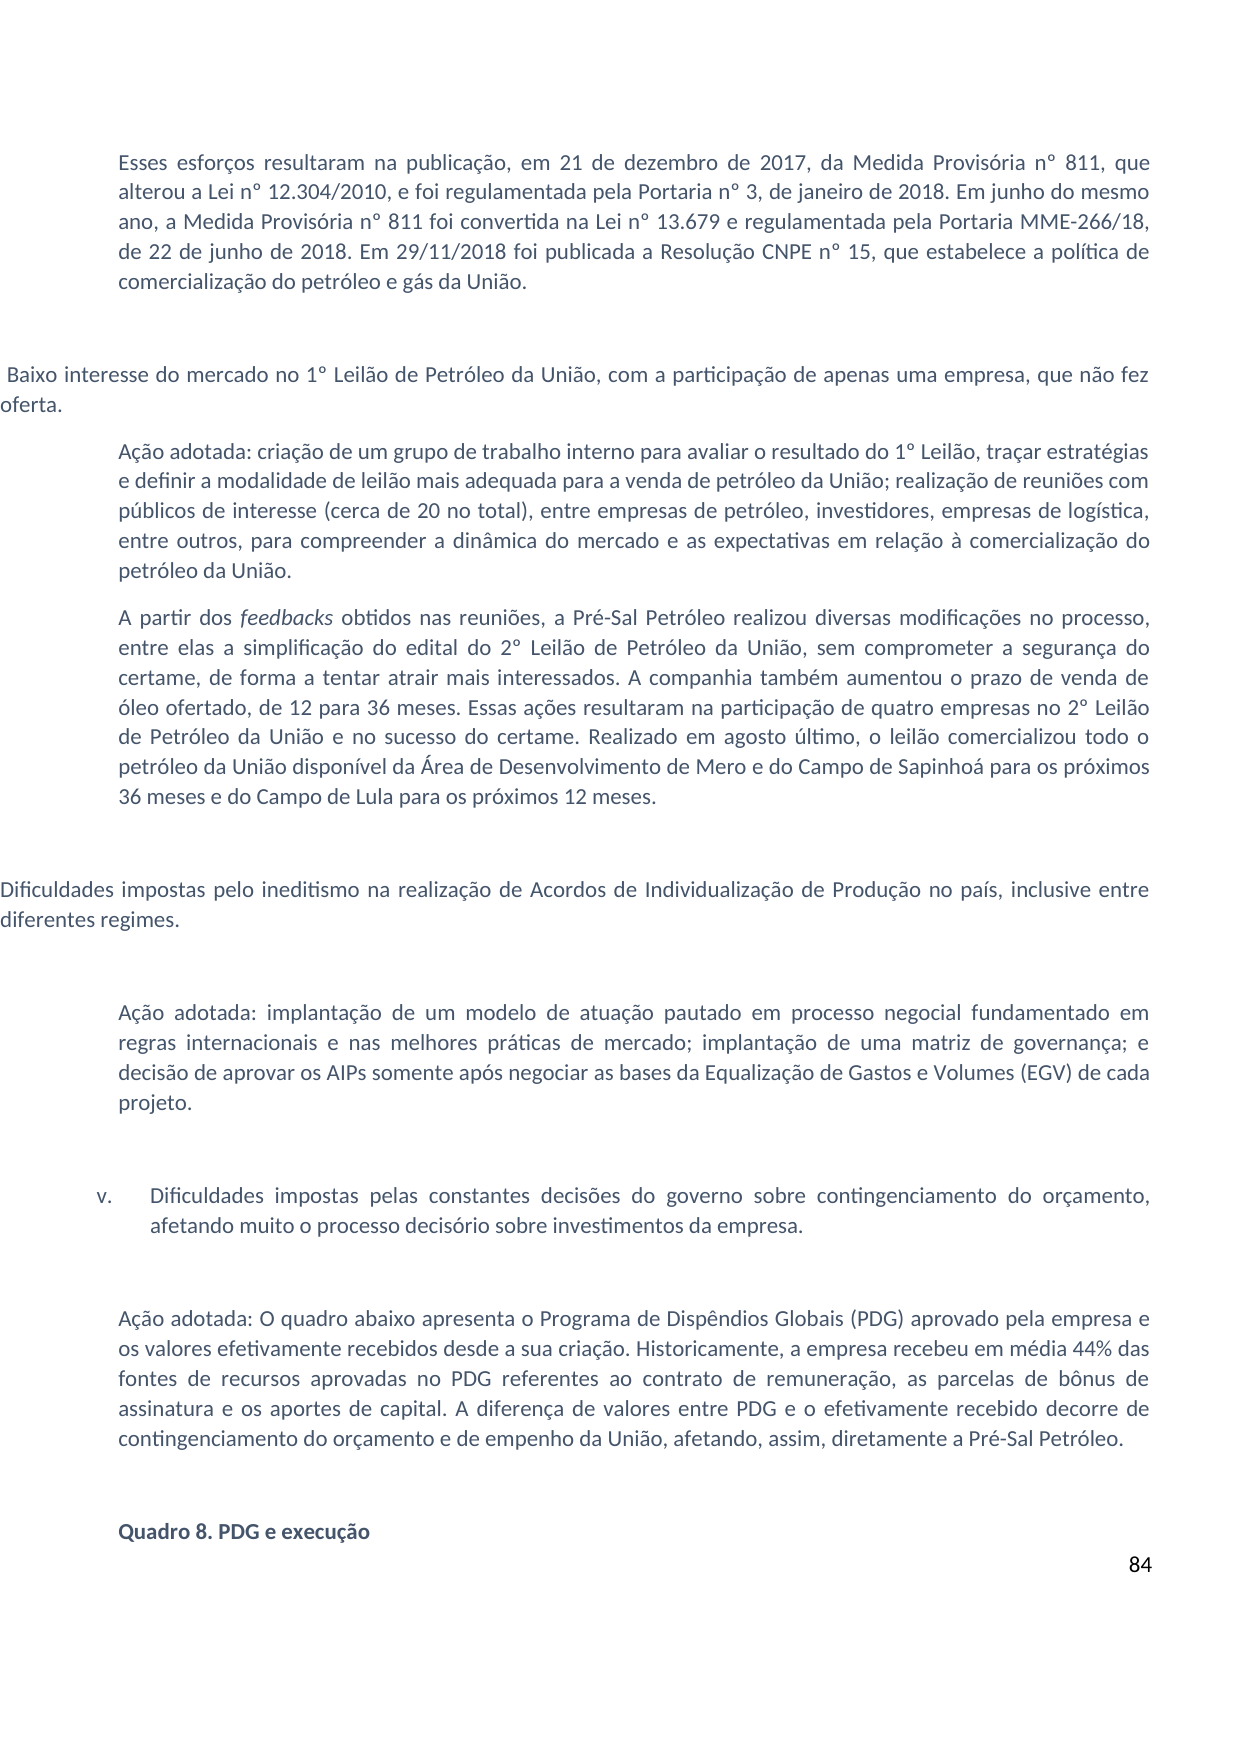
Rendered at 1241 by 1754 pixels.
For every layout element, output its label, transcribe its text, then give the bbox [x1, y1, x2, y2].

list Quadro 8. PDG e execução [118, 1517, 1152, 1545]
text Ação adotada: O quadro abaixo apresenta o Programa de Dispêndios Globais (PDG) aprovado pela empresa e os valores efetivamente recebidos desde a sua criação. Historicamente, a empresa recebeu em média 44% das fontes de recursos aprovadas no PDG referentes ao contrato de remuneração, as parcelas de bônus de assinatura e os aportes de capital. A diferença de valores entre PDG e o efetivamente recebido decorre de contingenciamento do orçamento e de empenho da União, afetando, assim, diretamente a Pré-Sal Petróleo. [118, 1304, 1152, 1452]
text Ação adotada: criação de um grupo de trabalho interno para avaliar o resultado do 1º Leilão, traçar estratégias e definir a modalidade de leilão mais adequada para a venda de petróleo da União; realização de reuniões com públicos de interesse (cerca de 20 no total), entre empresas de petróleo, investidores, empresas de logística, entre outros, para compreender a dinâmica do mercado e as expectativas em relação à comercialização do petróleo da União. [118, 437, 1152, 584]
text Ação adotada: implantação de um modelo de atuação pautado em processo negocial fundamentado em regras internacionais e nas melhores práticas de mercado; implantação de uma matriz de governança; e decisão de aprovar os AIPs somente após negociar as bases da Equalização de Gastos e Volumes (EGV) de cada projeto. [118, 998, 1152, 1116]
list Baixo interesse do mercado no 1º Leilão de Petróleo da União, com a participação de apenas uma empresa, que não fez oferta. [0, 360, 1152, 418]
text Esses esforços resultaram na publicação, em 21 de dezembro de 2017, da Medida Provisória nº 811, que alterou a Lei nº 12.304/2010, e foi regulamentada pela Portaria nº 3, de janeiro de 2018. Em junho do mesmo ano, a Medida Provisória nº 811 foi convertida na Lei nº 13.679 e regulamentada pela Portaria MME-266/18, de 22 de junho de 2018. Em 29/11/2018 foi publicada a Resolução CNPE nº 15, que estabelece a política de comercialização do petróleo e gás da União. [118, 148, 1152, 295]
list Dificuldades impostas pelo ineditismo na realização de Acordos de Individualização de Produção no país, inclusive entre diferentes regimes. [0, 875, 1152, 933]
text A partir dos feedbacks obtidos nas reuniões, a Pré-Sal Petróleo realizou diversas modificações no processo, entre elas a simplificação do edital do 2º Leilão de Petróleo da União, sem comprometer a segurança do certame, de forma a tentar atrair mais interessados. A companhia também aumentou o prazo de venda de óleo ofertado, de 12 para 36 meses. Essas ações resultaram na participação de quatro empresas no 2º Leilão de Petróleo da União e no sucesso do certame. Realizado em agosto último, o leilão comercializou todo o petróleo da União disponível da Área de Desenvolvimento de Mero e do Campo de Sapinhoá para os próximos 36 meses e do Campo de Lula para os próximos 12 meses. [118, 603, 1152, 810]
list Dificuldades impostas pelas constantes decisões do governo sobre contingenciamento do orçamento, afetando muito o processo decisório sobre investimentos da empresa. [112, 1181, 1152, 1239]
